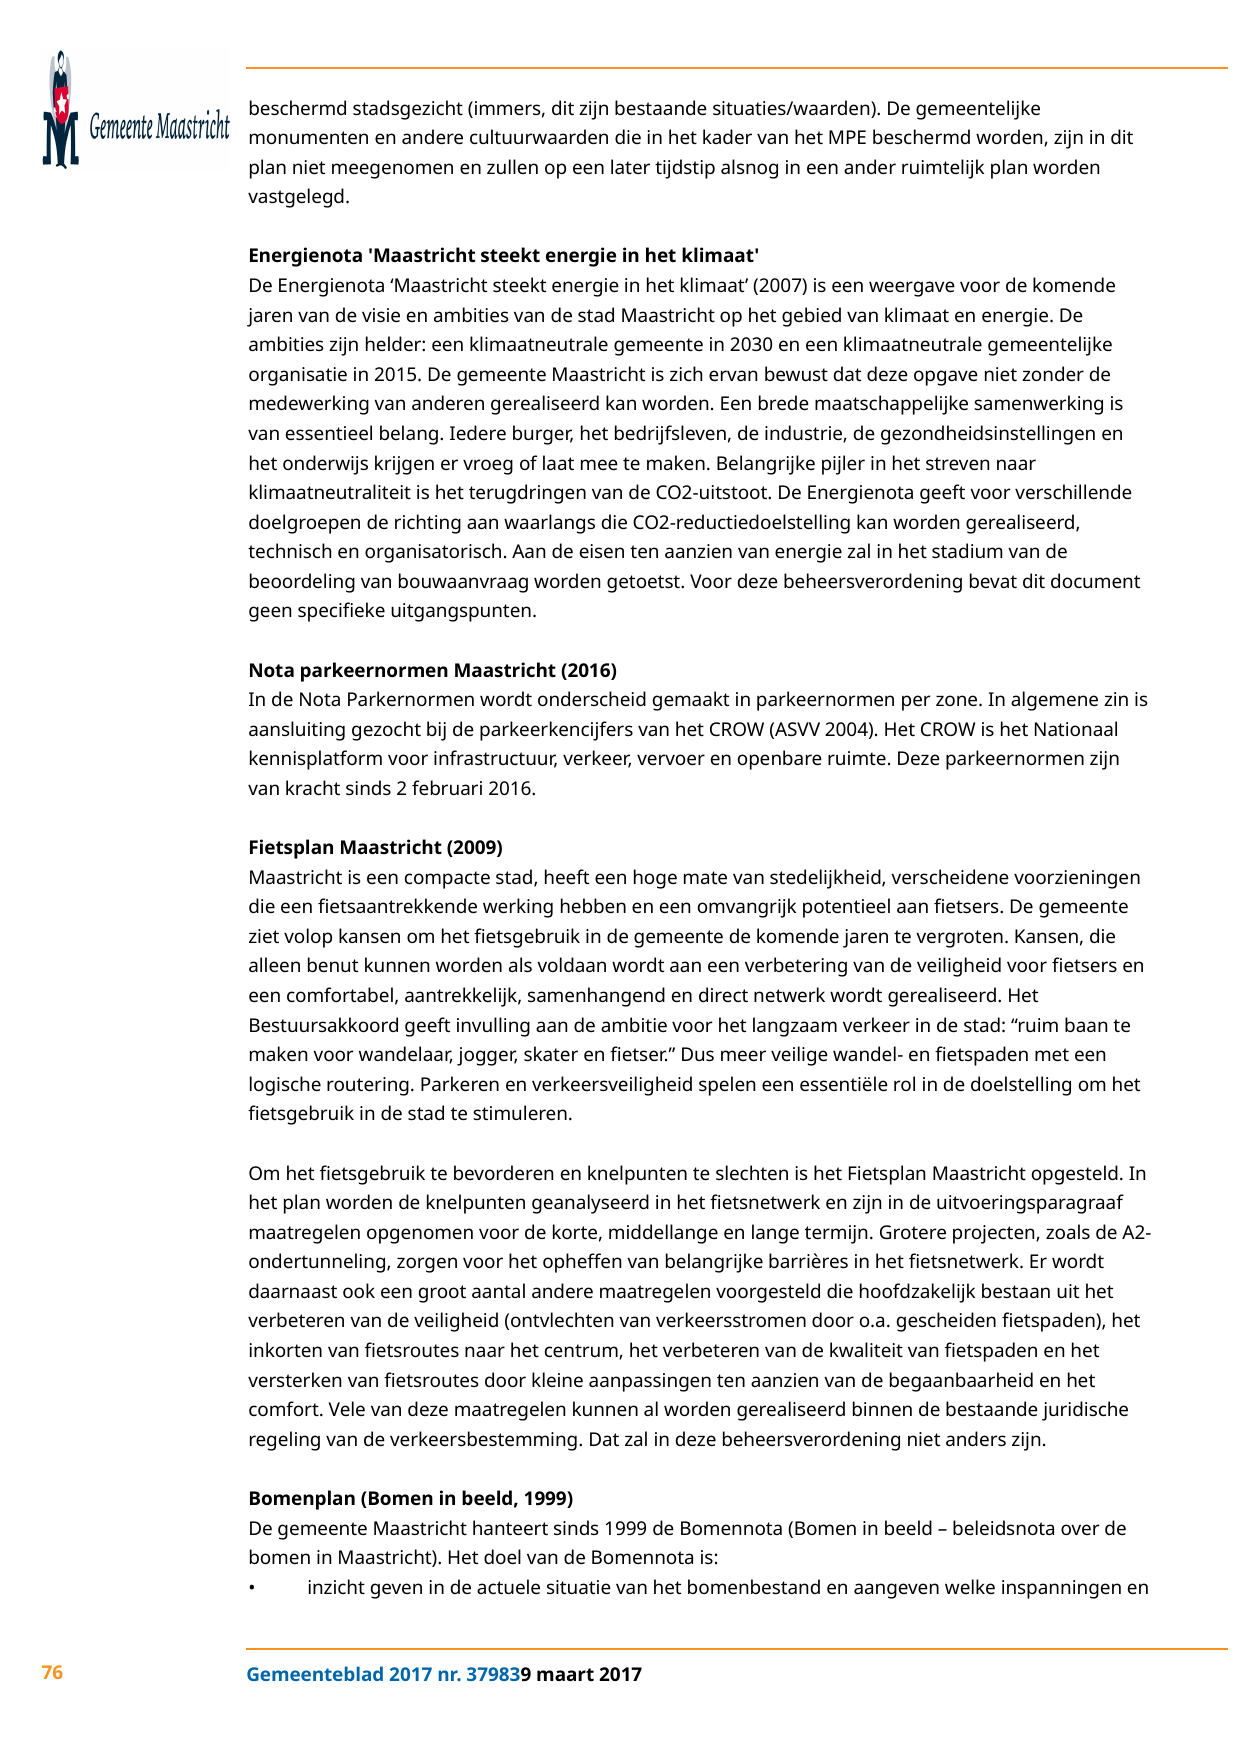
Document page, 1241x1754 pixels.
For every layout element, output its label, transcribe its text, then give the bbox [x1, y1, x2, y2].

text Om het fietsgebruik te bevorderen en knelpunten te slechten is het Fietsplan Maastricht opgesteld. In het plan worden de knelpunten geanalyseerd in het fietsnetwerk en zijn in de uitvoeringsparagraaf maatregelen opgenomen voor de korte, middellange en lange termijn. Grotere projecten, zoals de A2-ondertunneling, zorgen voor het opheffen van belangrijke barrières in het fietsnetwerk. Er wordt daarnaast ook een groot aantal andere maatregelen voorgesteld die hoofdzakelijk bestaan uit het verbeteren van de veiligheid (ontvlechten van verkeersstromen door o.a. gescheiden fietspaden), het inkorten van fietsroutes naar het centrum, het verbeteren van de kwaliteit van fietspaden en het versterken van fietsroutes door kleine aanpassingen ten aanzien van de begaanbaarheid en het comfort. Vele van deze maatregelen kunnen al worden gerealiseerd binnen de bestaande juridische regeling van de verkeersbestemming. Dat zal in deze beheersverordening niet anders zijn. [248, 1160, 1152, 1452]
text Fietsplan Maastricht (2009) [248, 834, 1152, 860]
text Bomenplan (Bomen in beeld, 1999) [248, 1485, 1152, 1511]
text Maastricht is een compacte stad, heeft een hoge mate van stedelijkheid, verscheidene voorzieningen die een fietsaantrekkende werking hebben en een omvangrijk potentieel aan fietsers. De gemeente ziet volop kansen om het fietsgebruik in de gemeente de komende jaren te vergroten. Kansen, die alleen benut kunnen worden als voldaan wordt aan een verbetering van de veiligheid voor fietsers en een comfortabel, aantrekkelijk, samenhangend en direct netwerk wordt gerealiseerd. Het Bestuursakkoord geeft invulling aan de ambitie voor het langzaam verkeer in de stad: “ruim baan te maken voor wandelaar, jogger, skater en fietser.” Dus meer veilige wandel- en fietspaden met een logische routering. Parkeren en verkeersveiligheid spelen een essentiële rol in de doelstelling om het fietsgebruik in de stad te stimuleren. [248, 864, 1152, 1126]
text Energienota 'Maastricht steekt energie in het klimaat' [248, 243, 1152, 268]
list inzicht geven in de actuele situatie van het bomenbestand en aangeven welke inspanningen en [248, 1574, 1152, 1600]
text In de Nota Parkernormen wordt onderscheid gemaakt in parkeernormen per zone. In algemene zin is aansluiting gezocht bij de parkeerkencijfers van het CROW (ASVV 2004). Het CROW is het Nationaal kennisplatform voor infrastructuur, verkeer, vervoer en openbare ruimte. Deze parkeernormen zijn van kracht sinds 2 februari 2016. [248, 686, 1152, 801]
text De gemeente Maastricht hanteert sinds 1999 de Bomennota (Bomen in beeld – beleidsnota over de bomen in Maastricht). Het doel van de Bomennota is: [248, 1515, 1152, 1570]
text beschermd stadsgezicht (immers, dit zijn bestaande situaties/waarden). De gemeentelijke monumenten en andere cultuurwaarden die in het kader van het MPE beschermd worden, zijn in dit plan niet meegenomen en zullen op een later tijdstip alsnog in een ander ruimtelijk plan worden vastgelegd. [248, 95, 1152, 209]
text Nota parkeernormen Maastricht (2016) [248, 657, 1152, 683]
text De Energienota ‘Maastricht steekt energie in het klimaat’ (2007) is een weergave voor de komende jaren van de visie en ambities van de stad Maastricht op het gebied van klimaat en energie. De ambities zijn helder: een klimaatneutrale gemeente in 2030 en een klimaatneutrale gemeentelijke organisatie in 2015. De gemeente Maastricht is zich ervan bewust dat deze opgave niet zonder de medewerking van anderen gerealiseerd kan worden. Een brede maatschappelijke samenwerking is van essentieel belang. Iedere burger, het bedrijfsleven, de industrie, de gezondheidsinstellingen en het onderwijs krijgen er vroeg of laat mee te maken. Belangrijke pijler in het streven naar klimaatneutraliteit is het terugdringen van de CO2-uitstoot. De Energienota geeft voor verschillende doelgroepen de richting aan waarlangs die CO2-reductiedoelstelling kan worden gerealiseerd, technisch en organisatorisch. Aan de eisen ten aanzien van energie zal in het stadium van de beoordeling van bouwaanvraag worden getoetst. Voor deze beheersverordening bevat dit document geen specifieke uitgangspunten. [248, 272, 1152, 623]
picture [41, 47, 231, 172]
